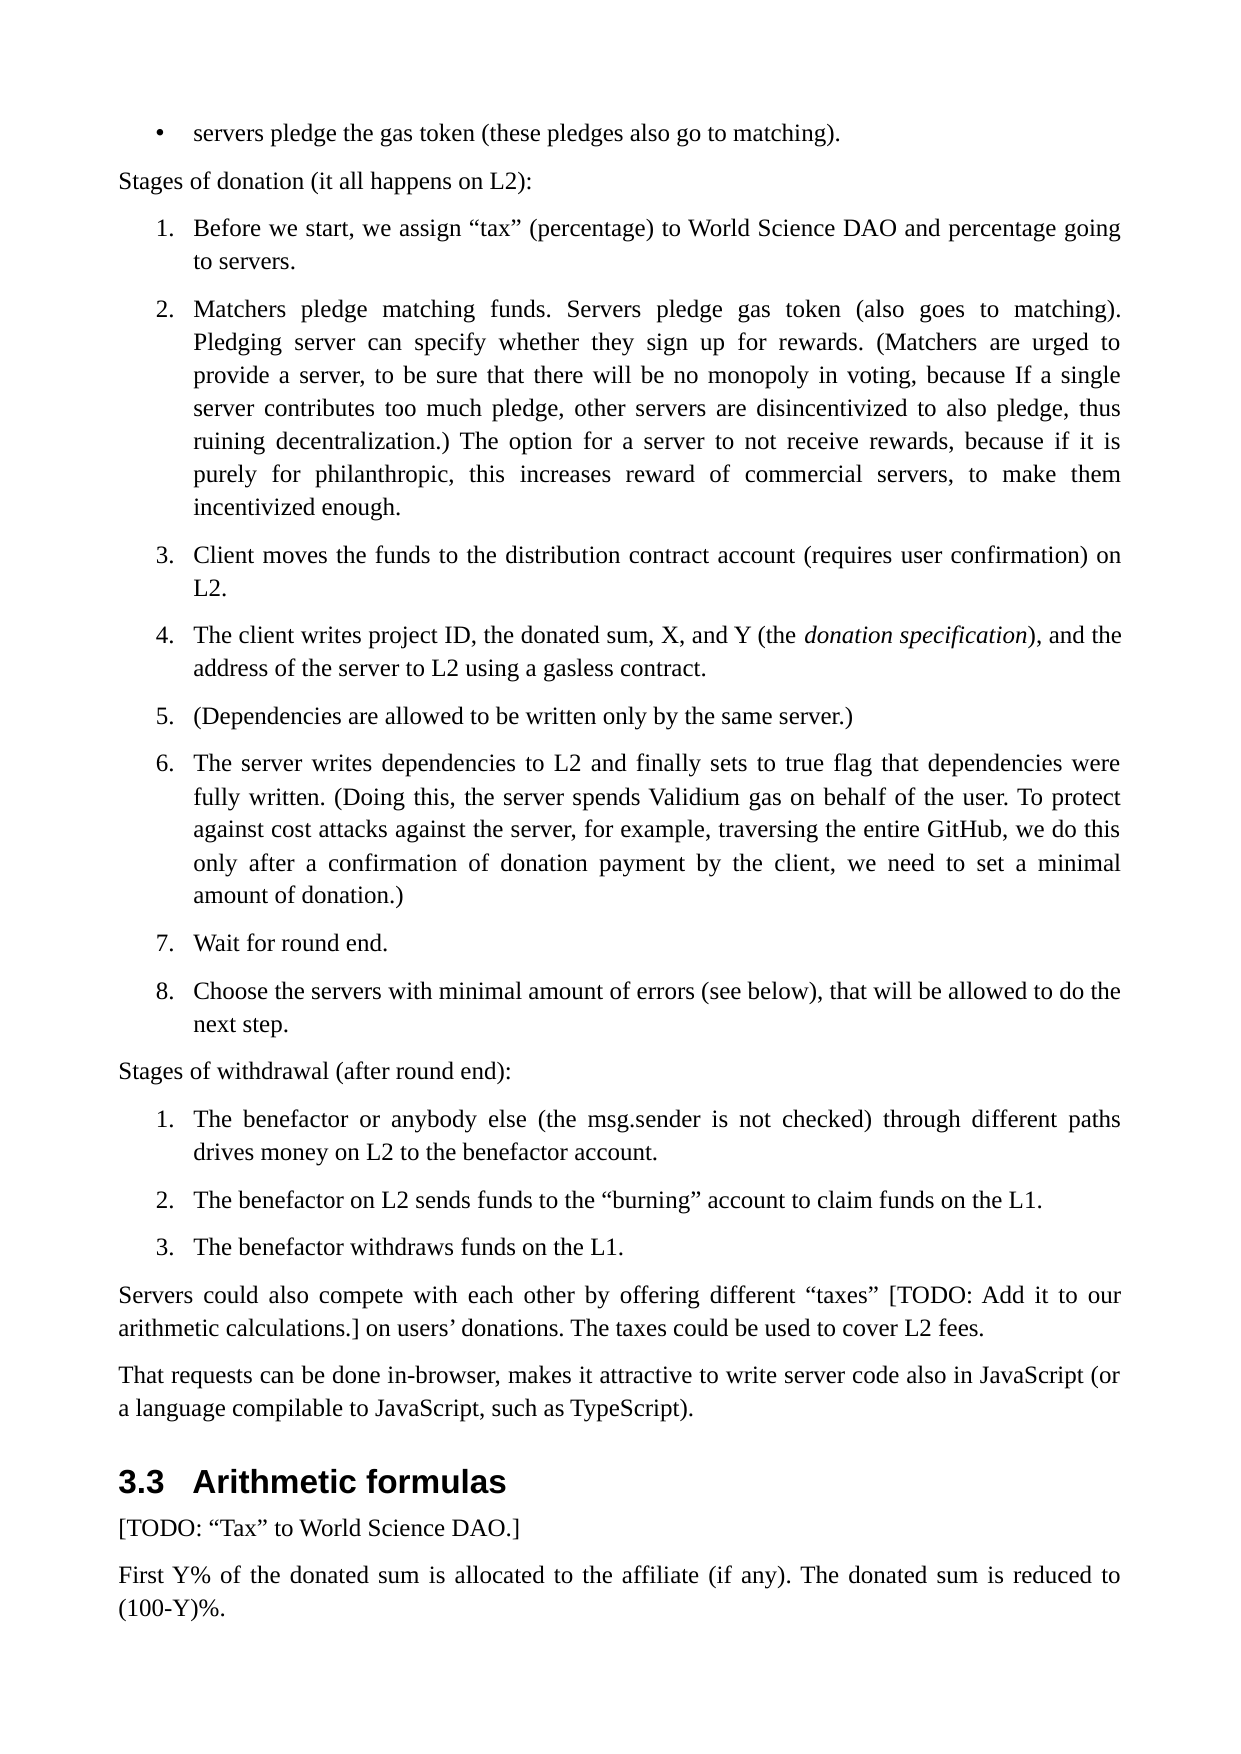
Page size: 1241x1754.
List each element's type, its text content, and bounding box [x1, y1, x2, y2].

list Matchers pledge matching funds. Servers pledge gas token (also goes to matching). Pledging server can specify whether they sign up for rewards. (Matchers are urged to provide a server, to be sure that there will be no monopoly in voting, because If a single server contributes too much pledge, other servers are disincentivized to also pledge, thus ruining decentralization.) The option for a server to not receive rewards, because if it is purely for philanthropic, this increases reward of commercial servers, to make them incentivized enough. [156, 294, 1122, 521]
list servers pledge the gas token (these pledges also go to matching). [156, 118, 1122, 147]
text [TODO: “Tax” to World Science DAO.] [118, 1513, 1122, 1542]
list The benefactor withdraws funds on the L1. [156, 1232, 1122, 1261]
list Before we start, we assign “tax” (percentage) to World Science DAO and percentage going to servers. [156, 213, 1122, 275]
text Stages of withdrawal (after round end): [118, 1056, 1122, 1085]
list The benefactor or anybody else (the msg.sender is not checked) through different paths drives money on L2 to the benefactor account. [156, 1104, 1122, 1166]
text That requests can be done in-browser, makes it attractive to write server code also in JavaScript (or a language compilable to JavaScript, such as TypeScript). [118, 1361, 1122, 1422]
list (Dependencies are allowed to be written only by the same server.) [156, 701, 1122, 730]
subtitle Arithmetic formulas [118, 1462, 1122, 1500]
list The server writes dependencies to L2 and finally sets to true flag that dependencies were fully written. (Doing this, the server spends Validium gas on behalf of the user. To protect against cost attacks against the server, for example, traversing the entire GitHub, we do this only after a confirmation of donation payment by the client, we need to set a minimal amount of donation.) [156, 748, 1122, 909]
list The client writes project ID, the donated sum, X, and Y (the donation specification), and the address of the server to L2 using a gasless contract. [156, 620, 1122, 682]
list Wait for round end. [156, 928, 1122, 957]
text First Y% of the donated sum is allocated to the affiliate (if any). The donated sum is reduced to (100-Y)%. [118, 1561, 1122, 1622]
text Stages of donation (it all happens on L2): [118, 166, 1122, 194]
list The benefactor on L2 sends funds to the “burning” account to claim funds on the L1. [156, 1185, 1122, 1213]
list Client moves the funds to the distribution contract account (requires user confirmation) on L2. [156, 540, 1122, 601]
list Choose the servers with minimal amount of errors (see below), that will be allowed to do the next step. [156, 976, 1122, 1038]
text Servers could also compete with each other by offering different “taxes” [TODO: Add it to our arithmetic calculations.] on users’ donations. The taxes could be used to cover L2 fees. [118, 1280, 1122, 1342]
